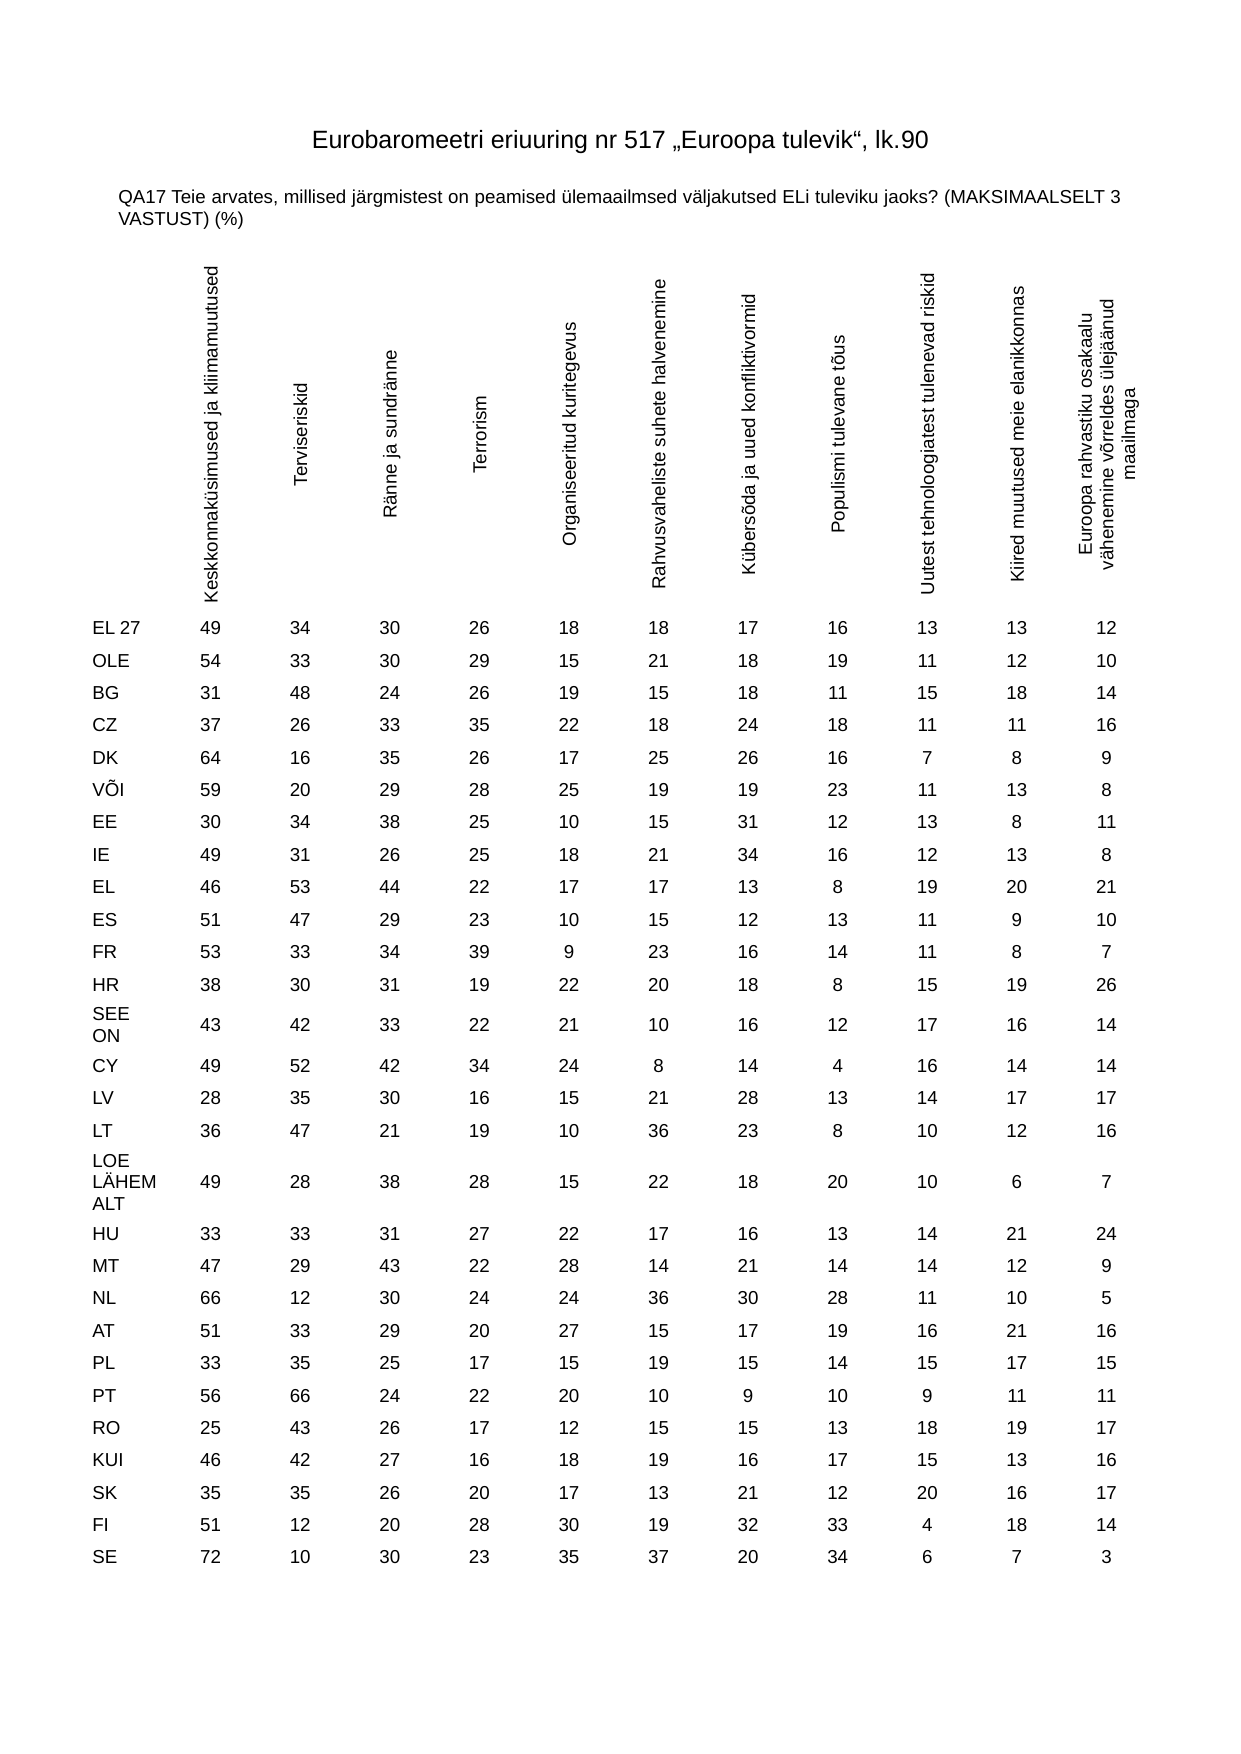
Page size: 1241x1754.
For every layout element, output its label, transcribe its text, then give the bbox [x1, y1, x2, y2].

table_cell 12 [793, 1000, 882, 1049]
table_cell 22 [434, 871, 524, 903]
table_cell 34 [345, 936, 434, 968]
table_cell 24 [345, 676, 434, 709]
table_cell 23 [703, 1114, 793, 1146]
table_cell 20 [703, 1541, 793, 1573]
table_cell 25 [524, 774, 613, 806]
table_cell 12 [793, 1476, 882, 1508]
table_cell 30 [345, 1282, 434, 1314]
table_cell CZ [89, 709, 166, 741]
table_cell 21 [614, 1082, 703, 1114]
table_cell 12 [1061, 612, 1151, 644]
table_cell 10 [1061, 644, 1151, 676]
table_cell 47 [255, 903, 345, 936]
table_cell 38 [166, 968, 255, 1000]
table_cell 12 [972, 644, 1061, 676]
table_cell 35 [255, 1082, 345, 1114]
table_cell 16 [793, 612, 882, 644]
table_cell 24 [1061, 1217, 1151, 1249]
table_cell 28 [524, 1249, 613, 1282]
table_cell EL 27 [89, 612, 166, 644]
table_cell 24 [434, 1282, 524, 1314]
table_cell 4 [882, 1509, 972, 1541]
table_cell 11 [882, 774, 972, 806]
table_cell 18 [703, 644, 793, 676]
table_cell 19 [972, 968, 1061, 1000]
table_cell 10 [882, 1114, 972, 1146]
table_cell 16 [434, 1444, 524, 1476]
table_cell 44 [345, 871, 434, 903]
table_cell 49 [166, 612, 255, 644]
table_cell 17 [1061, 1411, 1151, 1444]
table_cell LV [89, 1082, 166, 1114]
table_cell 8 [1061, 774, 1151, 806]
table_cell 21 [972, 1314, 1061, 1347]
table_cell 30 [345, 644, 434, 676]
table_cell 46 [166, 1444, 255, 1476]
table_cell 20 [434, 1314, 524, 1347]
table_cell 18 [972, 676, 1061, 709]
table_cell NL [89, 1282, 166, 1314]
table_cell 16 [703, 1217, 793, 1249]
table_cell 35 [255, 1476, 345, 1508]
table_cell 30 [524, 1509, 613, 1541]
table_cell 10 [614, 1000, 703, 1049]
table_cell 47 [166, 1249, 255, 1282]
table_cell 72 [166, 1541, 255, 1573]
table_cell PL [89, 1347, 166, 1379]
table_cell 10 [255, 1541, 345, 1573]
table_cell 25 [434, 806, 524, 838]
table_cell 24 [524, 1282, 613, 1314]
table_cell 20 [255, 774, 345, 806]
table_cell 13 [882, 806, 972, 838]
table_cell 10 [882, 1146, 972, 1217]
table_cell 28 [166, 1082, 255, 1114]
table_cell 15 [882, 1444, 972, 1476]
table_cell 17 [972, 1347, 1061, 1379]
table_cell 15 [614, 806, 703, 838]
table_cell 25 [614, 741, 703, 773]
table_cell 26 [255, 709, 345, 741]
table_cell 33 [255, 644, 345, 676]
table_cell 33 [166, 1217, 255, 1249]
table_cell 27 [345, 1444, 434, 1476]
table_cell 33 [345, 1000, 434, 1049]
table_cell 14 [1061, 1000, 1151, 1049]
table_cell 10 [524, 1114, 613, 1146]
table_cell EE [89, 806, 166, 838]
table_cell 14 [1061, 676, 1151, 709]
table_cell 16 [1061, 709, 1151, 741]
table_cell 43 [166, 1000, 255, 1049]
table_cell 38 [345, 806, 434, 838]
table_cell 31 [703, 806, 793, 838]
table_cell 11 [1061, 1379, 1151, 1411]
table_cell 17 [434, 1347, 524, 1379]
table_cell 51 [166, 1314, 255, 1347]
table_cell 33 [166, 1347, 255, 1379]
table_cell 25 [434, 838, 524, 871]
table_cell 8 [972, 936, 1061, 968]
table_cell 18 [614, 612, 703, 644]
table_cell 10 [972, 1282, 1061, 1314]
table_header Uutest tehnoloogiatest tulenevad riskid [882, 257, 972, 612]
table_cell 13 [703, 871, 793, 903]
table_cell 48 [255, 676, 345, 709]
table_cell 30 [345, 612, 434, 644]
table_cell 11 [1061, 806, 1151, 838]
table_cell 20 [972, 871, 1061, 903]
table_cell 14 [703, 1049, 793, 1082]
table_cell 12 [882, 838, 972, 871]
table_cell 9 [703, 1379, 793, 1411]
table_cell 29 [255, 1249, 345, 1282]
table_cell 13 [972, 612, 1061, 644]
table_cell 8 [793, 1114, 882, 1146]
table_cell RO [89, 1411, 166, 1444]
table_cell 17 [614, 1217, 703, 1249]
table_cell 13 [793, 1082, 882, 1114]
table_header Rahvusvaheliste suhete halvenemine [614, 257, 703, 612]
table_cell 28 [434, 1146, 524, 1217]
table_cell 14 [614, 1249, 703, 1282]
table_cell 22 [434, 1379, 524, 1411]
table_cell 6 [972, 1146, 1061, 1217]
table_cell 16 [793, 838, 882, 871]
table_cell 16 [793, 741, 882, 773]
table_cell BG [89, 676, 166, 709]
table_header Kiired muutused meie elanikkonnas [972, 257, 1061, 612]
table_cell 35 [345, 741, 434, 773]
table_cell HR [89, 968, 166, 1000]
table_cell 16 [1061, 1444, 1151, 1476]
table_cell 9 [1061, 1249, 1151, 1282]
table_cell VÕI [89, 774, 166, 806]
table_cell 49 [166, 1146, 255, 1217]
table_cell 19 [524, 676, 613, 709]
table_cell 53 [166, 936, 255, 968]
table_cell 21 [703, 1476, 793, 1508]
table_cell SE [89, 1541, 166, 1573]
table_cell 13 [793, 903, 882, 936]
table_cell 22 [614, 1146, 703, 1217]
table_cell 15 [524, 1082, 613, 1114]
table_cell 42 [255, 1000, 345, 1049]
table_cell IE [89, 838, 166, 871]
table_cell 21 [1061, 871, 1151, 903]
table_cell 8 [1061, 838, 1151, 871]
table_cell 11 [882, 1282, 972, 1314]
table_cell 53 [255, 871, 345, 903]
table_cell 15 [614, 676, 703, 709]
table_cell 5 [1061, 1282, 1151, 1314]
table_cell 14 [882, 1082, 972, 1114]
table_cell DK [89, 741, 166, 773]
table_cell 7 [1061, 936, 1151, 968]
table_cell 12 [793, 806, 882, 838]
table_cell 54 [166, 644, 255, 676]
table_cell 8 [793, 871, 882, 903]
table_cell 30 [703, 1282, 793, 1314]
table_cell 33 [255, 936, 345, 968]
table_cell 17 [434, 1411, 524, 1444]
table_cell 35 [524, 1541, 613, 1573]
table_cell 26 [434, 676, 524, 709]
table_cell 7 [972, 1541, 1061, 1573]
table_cell 66 [166, 1282, 255, 1314]
table_cell AT [89, 1314, 166, 1347]
table_cell 35 [255, 1347, 345, 1379]
table_cell 15 [1061, 1347, 1151, 1379]
table_cell 33 [255, 1217, 345, 1249]
table_cell 47 [255, 1114, 345, 1146]
table_cell 15 [703, 1347, 793, 1379]
table_cell EL [89, 871, 166, 903]
table_cell 10 [524, 903, 613, 936]
table_cell 30 [255, 968, 345, 1000]
table_cell SEE ON [89, 1000, 166, 1049]
table_cell 16 [703, 1000, 793, 1049]
table_cell 3 [1061, 1541, 1151, 1573]
table_header Keskkonnaküsimused ja kliimamuutused [166, 257, 255, 612]
table_cell 28 [434, 1509, 524, 1541]
table_cell 13 [972, 1444, 1061, 1476]
table_cell 13 [793, 1411, 882, 1444]
table_cell 16 [1061, 1114, 1151, 1146]
table_header Terrorism [434, 257, 524, 612]
table_cell 33 [255, 1314, 345, 1347]
table_cell 20 [434, 1476, 524, 1508]
table_cell 7 [882, 741, 972, 773]
table_cell 11 [882, 936, 972, 968]
table_cell 26 [345, 1476, 434, 1508]
table_cell 19 [434, 968, 524, 1000]
table_cell 14 [972, 1049, 1061, 1082]
table_cell 28 [793, 1282, 882, 1314]
table_cell 16 [703, 1444, 793, 1476]
table_cell 17 [524, 1476, 613, 1508]
table_cell 21 [614, 838, 703, 871]
table_cell 42 [255, 1444, 345, 1476]
table_cell 18 [703, 676, 793, 709]
table_cell 20 [882, 1476, 972, 1508]
table_cell 12 [972, 1249, 1061, 1282]
table_cell 13 [793, 1217, 882, 1249]
table_cell 34 [255, 806, 345, 838]
table_cell 34 [434, 1049, 524, 1082]
table_cell 14 [1061, 1509, 1151, 1541]
table_cell 52 [255, 1049, 345, 1082]
table_cell 16 [434, 1082, 524, 1114]
table_cell 20 [345, 1509, 434, 1541]
table_cell 35 [166, 1476, 255, 1508]
table_cell 16 [882, 1314, 972, 1347]
table_cell 18 [524, 838, 613, 871]
table_cell 19 [793, 644, 882, 676]
table_cell 31 [166, 676, 255, 709]
table_cell 24 [345, 1379, 434, 1411]
table_cell 15 [524, 1146, 613, 1217]
table_cell 30 [345, 1082, 434, 1114]
table_cell 33 [345, 709, 434, 741]
table_cell 30 [345, 1541, 434, 1573]
table_cell SK [89, 1476, 166, 1508]
table_cell 8 [972, 806, 1061, 838]
table_cell 29 [345, 903, 434, 936]
table_cell 10 [524, 806, 613, 838]
table_cell 11 [793, 676, 882, 709]
table_cell 8 [972, 741, 1061, 773]
table_cell 23 [434, 903, 524, 936]
table_cell 16 [255, 741, 345, 773]
table_cell 34 [255, 612, 345, 644]
table_cell 19 [434, 1114, 524, 1146]
table_cell 22 [524, 968, 613, 1000]
table_cell 12 [703, 903, 793, 936]
table_cell 10 [793, 1379, 882, 1411]
table_cell 23 [614, 936, 703, 968]
table_cell 16 [882, 1049, 972, 1082]
table_cell 17 [972, 1082, 1061, 1114]
table_cell 21 [345, 1114, 434, 1146]
table_cell 27 [434, 1217, 524, 1249]
table_cell 21 [524, 1000, 613, 1049]
text QA17 Teie arvates, millised järgmistest on peamised ülemaailmsed väljakutsed ELi tuleviku jaoks? (MAKSIMAALSELT 3 VASTUST) (%) [118, 186, 1122, 229]
table_header Ränne ja sundränne [345, 257, 434, 612]
table_cell 19 [614, 1444, 703, 1476]
table_cell 21 [614, 644, 703, 676]
table_cell 46 [166, 871, 255, 903]
table_cell 4 [793, 1049, 882, 1082]
table_cell 17 [703, 1314, 793, 1347]
table_cell 14 [793, 1347, 882, 1379]
table_cell 26 [434, 741, 524, 773]
table_cell 17 [703, 612, 793, 644]
table_cell 38 [345, 1146, 434, 1217]
table_cell 51 [166, 1509, 255, 1541]
table_cell LOE LÄHEMALT [89, 1146, 166, 1217]
table_header Kübersõda ja uued konfliktivormid [703, 257, 793, 612]
table_cell 13 [972, 838, 1061, 871]
table_cell 18 [703, 1146, 793, 1217]
table_cell 18 [614, 709, 703, 741]
table_cell 22 [434, 1000, 524, 1049]
table_cell 34 [793, 1541, 882, 1573]
table_cell 51 [166, 903, 255, 936]
table_cell 17 [524, 871, 613, 903]
table_cell 31 [345, 968, 434, 1000]
table_cell OLE [89, 644, 166, 676]
table_cell 9 [524, 936, 613, 968]
table_cell 15 [703, 1411, 793, 1444]
table_cell FI [89, 1509, 166, 1541]
table_cell 18 [882, 1411, 972, 1444]
table_cell 8 [793, 968, 882, 1000]
table_cell 59 [166, 774, 255, 806]
table_cell 17 [882, 1000, 972, 1049]
table_cell LT [89, 1114, 166, 1146]
table_cell 11 [972, 709, 1061, 741]
table_cell 14 [882, 1217, 972, 1249]
table_cell 11 [882, 644, 972, 676]
table_cell 64 [166, 741, 255, 773]
table_cell 13 [882, 612, 972, 644]
table_cell 26 [434, 612, 524, 644]
table_cell 19 [882, 871, 972, 903]
table_cell 12 [972, 1114, 1061, 1146]
table_cell 6 [882, 1541, 972, 1573]
table_cell 20 [614, 968, 703, 1000]
table_header Terviseriskid [255, 257, 345, 612]
table_cell 28 [434, 774, 524, 806]
table_cell 18 [972, 1509, 1061, 1541]
table_cell 37 [166, 709, 255, 741]
table_cell 15 [882, 1347, 972, 1379]
table_cell FR [89, 936, 166, 968]
table_cell 20 [793, 1146, 882, 1217]
table_cell 26 [345, 1411, 434, 1444]
table_cell 15 [524, 1347, 613, 1379]
table_cell 8 [614, 1049, 703, 1082]
table_cell 10 [614, 1379, 703, 1411]
table_cell HU [89, 1217, 166, 1249]
table_cell 15 [882, 676, 972, 709]
table_cell 15 [614, 1314, 703, 1347]
table_cell 18 [703, 968, 793, 1000]
table_cell 18 [524, 612, 613, 644]
table_cell 43 [345, 1249, 434, 1282]
table_cell 15 [614, 1411, 703, 1444]
table_cell 14 [793, 1249, 882, 1282]
table_cell 11 [972, 1379, 1061, 1411]
table_cell 33 [793, 1509, 882, 1541]
table_cell 43 [255, 1411, 345, 1444]
table_cell CY [89, 1049, 166, 1082]
table_cell 9 [1061, 741, 1151, 773]
table_cell 9 [972, 903, 1061, 936]
table_cell 14 [1061, 1049, 1151, 1082]
table_cell 31 [345, 1217, 434, 1249]
table_cell 28 [703, 1082, 793, 1114]
table_cell 19 [614, 774, 703, 806]
table_cell 11 [882, 709, 972, 741]
table_cell 24 [703, 709, 793, 741]
table_cell 35 [434, 709, 524, 741]
table_cell 26 [345, 838, 434, 871]
table_cell 24 [524, 1049, 613, 1082]
table_cell 36 [166, 1114, 255, 1146]
table_cell 14 [793, 936, 882, 968]
table_header Euroopa rahvastiku osakaalu vähenemine võrreldes ülejäänud maailmaga [1061, 257, 1151, 612]
table_cell 12 [255, 1509, 345, 1541]
table_cell KUI [89, 1444, 166, 1476]
table_cell 16 [972, 1000, 1061, 1049]
table_cell 13 [614, 1476, 703, 1508]
table_cell 29 [345, 1314, 434, 1347]
table_cell 30 [166, 806, 255, 838]
table_cell 12 [255, 1282, 345, 1314]
table_header [89, 257, 166, 612]
table_cell 17 [1061, 1082, 1151, 1114]
table_cell 20 [524, 1379, 613, 1411]
table_cell 56 [166, 1379, 255, 1411]
table_header Populismi tulevane tõus [793, 257, 882, 612]
table_cell 31 [255, 838, 345, 871]
table_cell 16 [972, 1476, 1061, 1508]
table_cell MT [89, 1249, 166, 1282]
table_cell 39 [434, 936, 524, 968]
table_cell 19 [972, 1411, 1061, 1444]
table_cell 32 [703, 1509, 793, 1541]
table_cell 23 [793, 774, 882, 806]
table_cell 34 [703, 838, 793, 871]
table_cell 29 [345, 774, 434, 806]
table_cell 11 [882, 903, 972, 936]
table_cell 36 [614, 1114, 703, 1146]
table_cell PT [89, 1379, 166, 1411]
table_cell 25 [166, 1411, 255, 1444]
table_cell 15 [524, 644, 613, 676]
table_cell 42 [345, 1049, 434, 1082]
table_cell 17 [614, 871, 703, 903]
table_cell 17 [524, 741, 613, 773]
table_cell 22 [524, 1217, 613, 1249]
table_cell 21 [972, 1217, 1061, 1249]
table_cell 21 [703, 1249, 793, 1282]
table_cell 15 [614, 903, 703, 936]
table_cell 7 [1061, 1146, 1151, 1217]
table_cell 29 [434, 644, 524, 676]
table_cell 19 [703, 774, 793, 806]
table_cell 16 [1061, 1314, 1151, 1347]
table_cell 36 [614, 1282, 703, 1314]
table_cell 17 [793, 1444, 882, 1476]
table_cell 13 [972, 774, 1061, 806]
table_cell 16 [703, 936, 793, 968]
table_cell 19 [614, 1509, 703, 1541]
table_cell 19 [614, 1347, 703, 1379]
table_cell 49 [166, 838, 255, 871]
table_cell 66 [255, 1379, 345, 1411]
table_cell 28 [255, 1146, 345, 1217]
table_cell 12 [524, 1411, 613, 1444]
table_cell 26 [1061, 968, 1151, 1000]
table_cell 26 [703, 741, 793, 773]
table_cell 22 [434, 1249, 524, 1282]
table_cell 19 [793, 1314, 882, 1347]
table_cell 27 [524, 1314, 613, 1347]
table_cell 18 [524, 1444, 613, 1476]
table_cell 23 [434, 1541, 524, 1573]
table_cell ES [89, 903, 166, 936]
table_cell 14 [882, 1249, 972, 1282]
table_cell 15 [882, 968, 972, 1000]
table_cell 37 [614, 1541, 703, 1573]
table_header Organiseeritud kuritegevus [524, 257, 613, 612]
table_cell 10 [1061, 903, 1151, 936]
table_cell 9 [882, 1379, 972, 1411]
table_cell 18 [793, 709, 882, 741]
table_cell 49 [166, 1049, 255, 1082]
table_cell 17 [1061, 1476, 1151, 1508]
table_cell 22 [524, 709, 613, 741]
table_cell 25 [345, 1347, 434, 1379]
